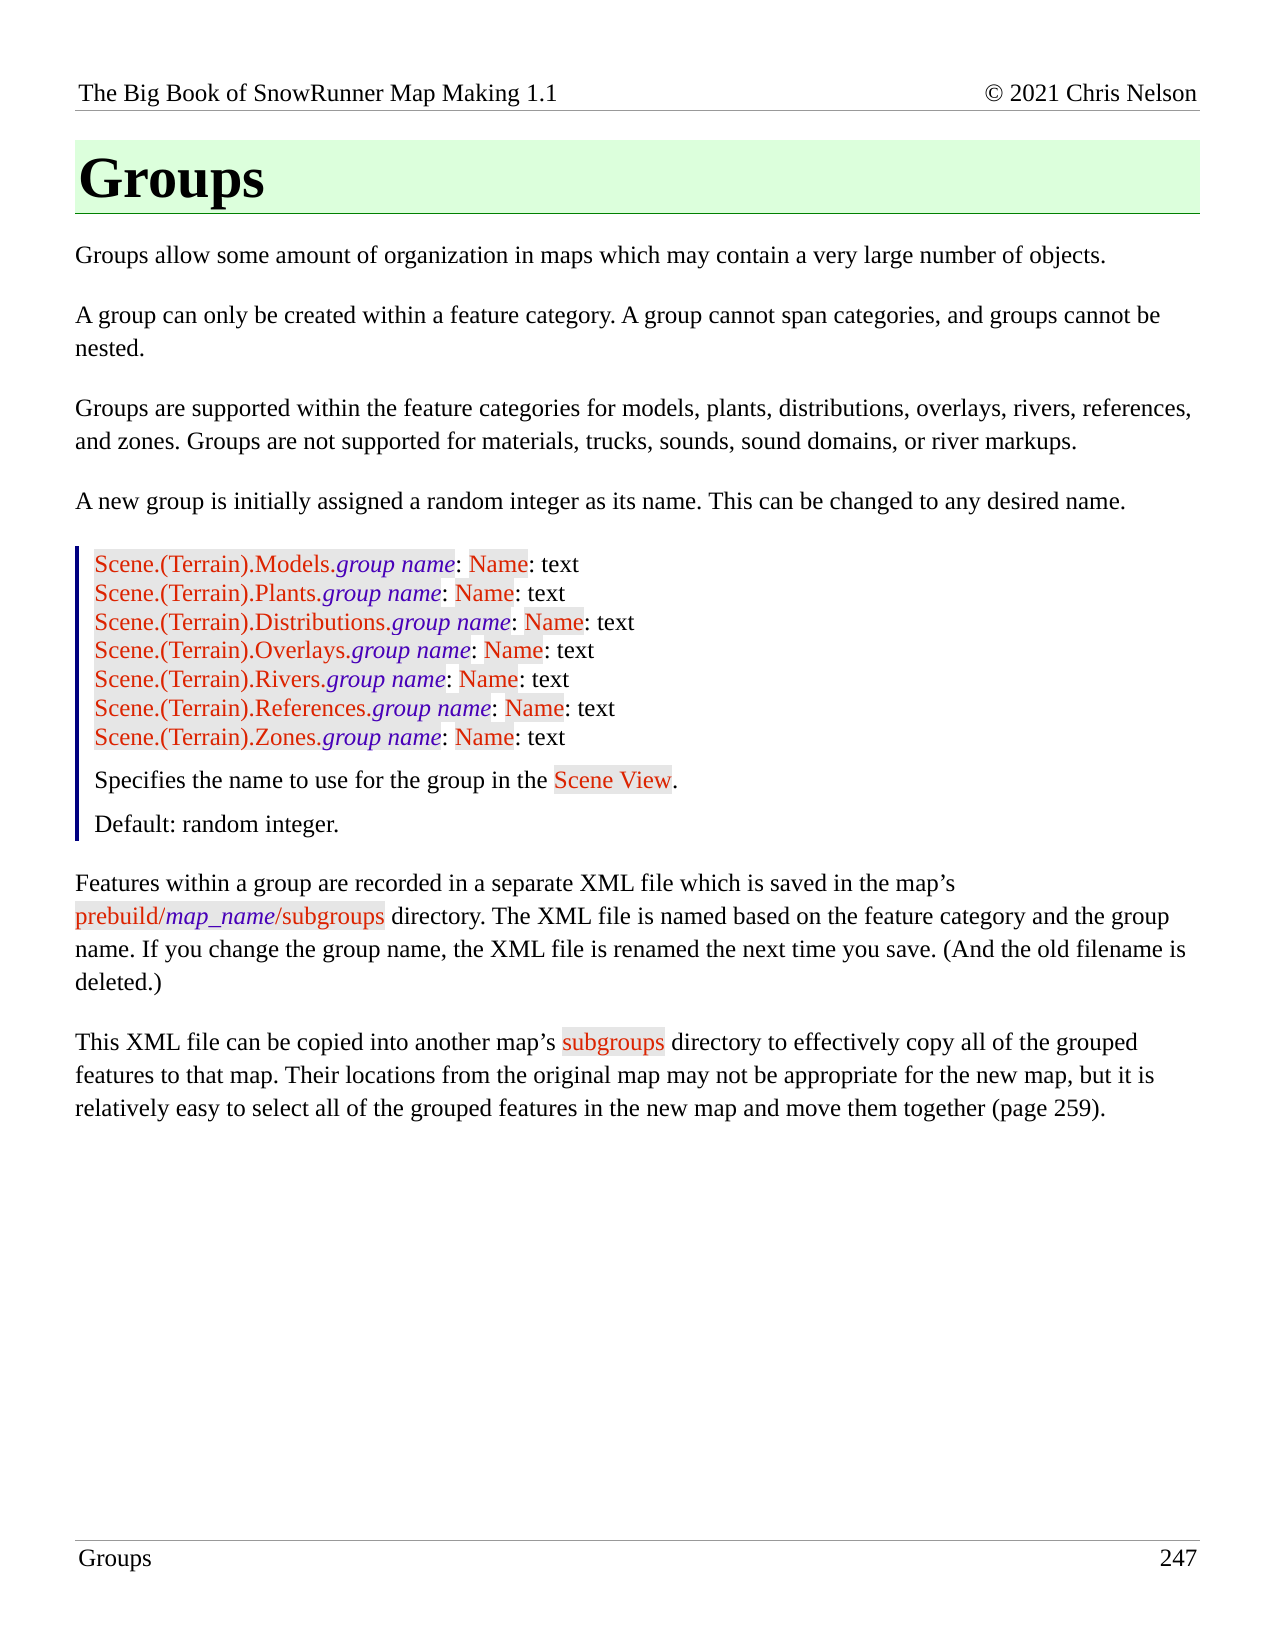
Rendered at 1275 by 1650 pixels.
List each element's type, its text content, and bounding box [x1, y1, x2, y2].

text Scene.(Terrain).Models.group name: Name: text Scene.(Terrain).Plants.group name: Name: text Scene.(Terrain).Distributions.group name: Name: text Scene.(Terrain).Overlays.group name: Name: text Scene.(Terrain).Rivers.group name: Name: text Scene.(Terrain).References.group name: Name: text Scene.(Terrain).Zones.group name: Name: text [79, 546, 1200, 750]
text Groups are supported within the feature categories for models, plants, distributions, overlays, rivers, references, and zones. Groups are not supported for materials, trucks, sounds, sound domains, or river markups. [75, 393, 1200, 455]
text Groups allow some amount of organization in maps which may contain a very large number of objects. [75, 240, 1200, 269]
text A new group is initially assigned a random integer as its name. This can be changed to any desired name. [75, 486, 1200, 515]
subtitle Groups [75, 140, 1200, 213]
text Features within a group are recorded in a separate XML file which is saved in the map’s prebuild/map_name/subgroups directory. The XML file is named based on the feature category and the group name. If you change the group name, the XML file is renamed the next time you save. (And the old filename is deleted.) [75, 868, 1200, 996]
text This XML file can be copied into another map’s subgroups directory to effectively copy all of the grouped features to that map. Their locations from the original map may not be appropriate for the new map, but it is relatively easy to select all of the grouped features in the new map and move them together (page 259). [75, 1027, 1200, 1122]
text Specifies the name to use for the group in the Scene View. [79, 762, 1200, 794]
text A group can only be created within a feature category. A group cannot span categories, and groups cannot be nested. [75, 300, 1200, 362]
text Default: random integer. [79, 806, 1200, 841]
